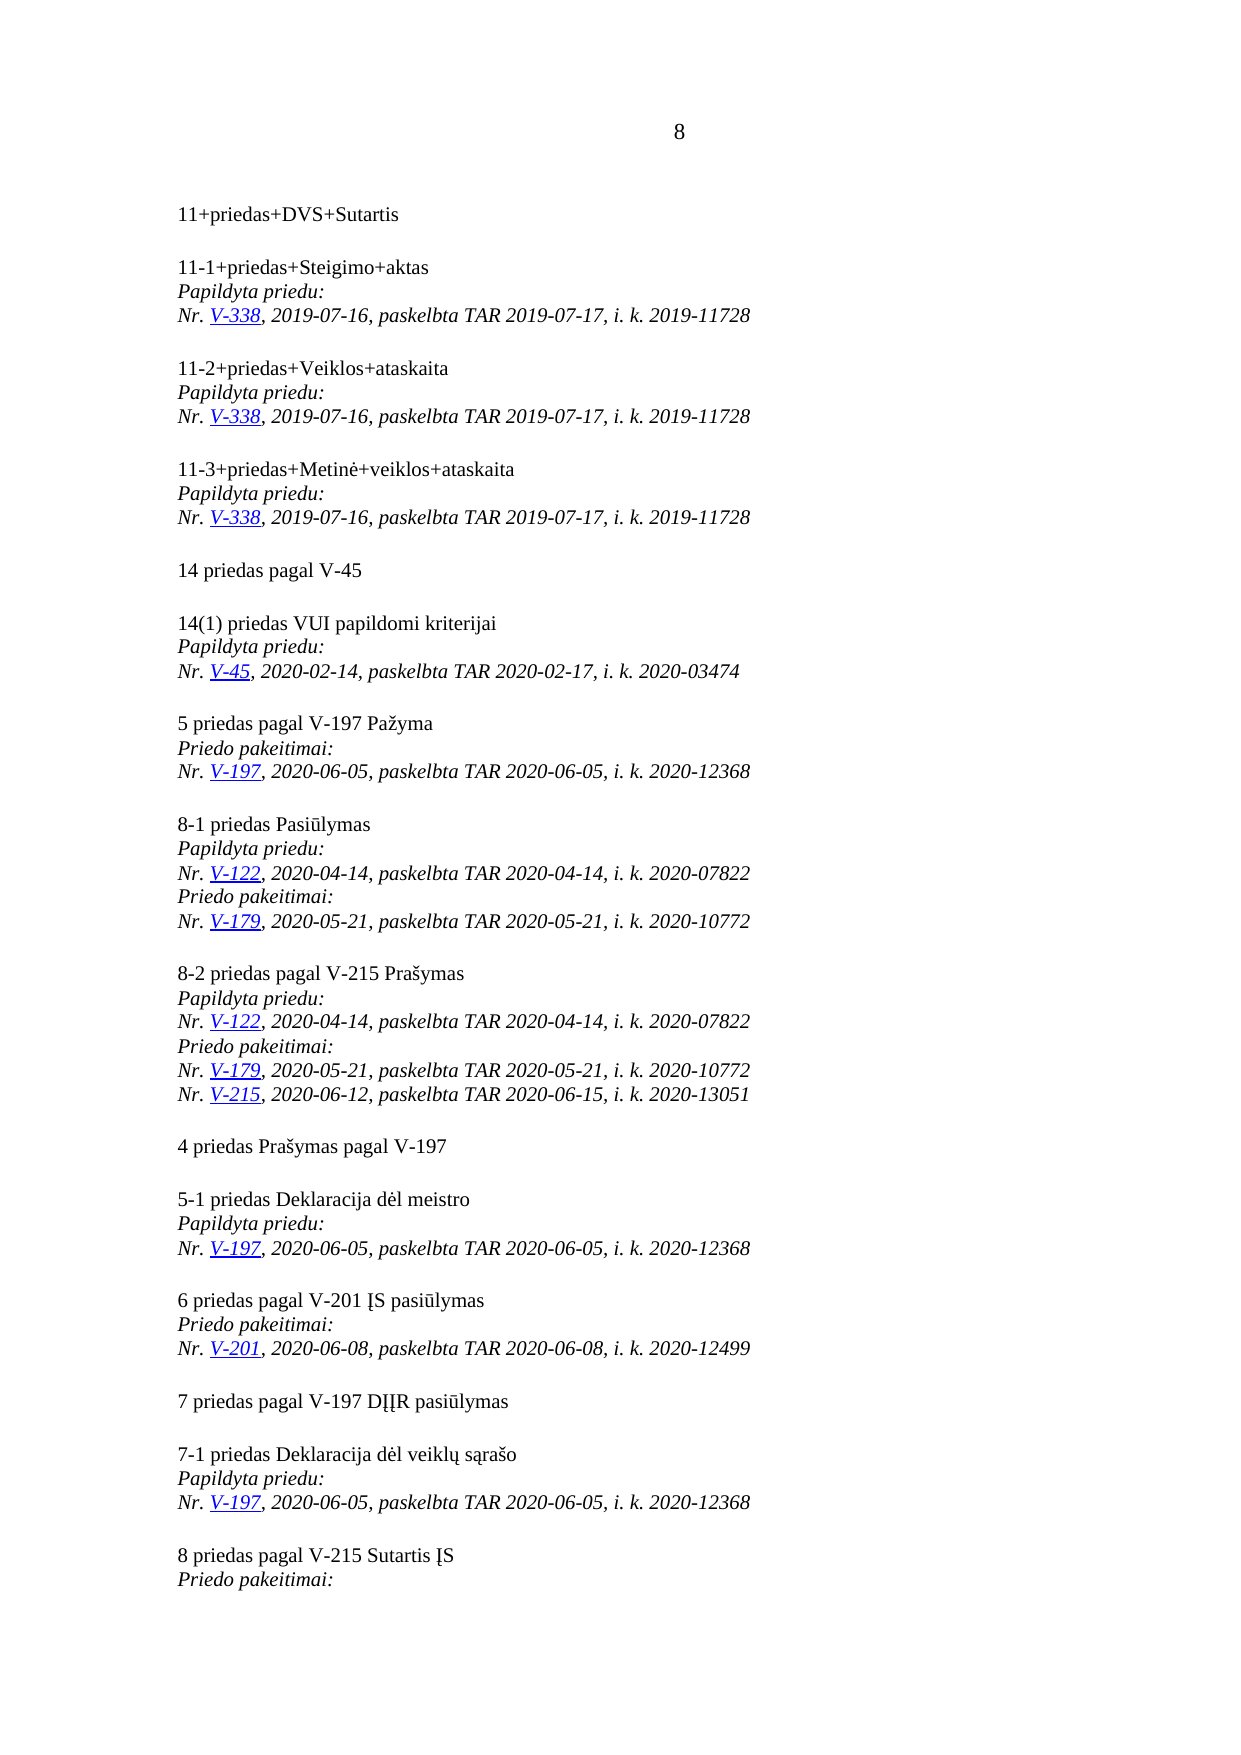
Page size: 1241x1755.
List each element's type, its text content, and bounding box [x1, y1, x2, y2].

text Nr. V-338, 2019-07-16, paskelbta TAR 2019-07-17, i. k. 2019-11728 [177, 404, 1181, 428]
text Papildyta priedu: [177, 279, 1181, 303]
text 11-3+priedas+Metinė+veiklos+ataskaita [177, 457, 1181, 481]
text 8 priedas pagal V-215 Sutartis ĮS [177, 1543, 1181, 1567]
text Nr. V-197, 2020-06-05, paskelbta TAR 2020-06-05, i. k. 2020-12368 [177, 1235, 1181, 1259]
text Nr. V-338, 2019-07-16, paskelbta TAR 2019-07-17, i. k. 2019-11728 [177, 505, 1181, 529]
text Papildyta priedu: [177, 1211, 1181, 1235]
text Priedo pakeitimai: [177, 735, 1181, 759]
text Nr. V-179, 2020-05-21, paskelbta TAR 2020-05-21, i. k. 2020-10772 [177, 1058, 1181, 1082]
text Nr. V-122, 2020-04-14, paskelbta TAR 2020-04-14, i. k. 2020-07822 [177, 860, 1181, 884]
text 7-1 priedas Deklaracija dėl veiklų sąrašo [177, 1442, 1181, 1466]
text 14 priedas pagal V-45 [177, 558, 1181, 582]
text Priedo pakeitimai: [177, 1033, 1181, 1058]
text Nr. V-197, 2020-06-05, paskelbta TAR 2020-06-05, i. k. 2020-12368 [177, 759, 1181, 783]
text Nr. V-122, 2020-04-14, paskelbta TAR 2020-04-14, i. k. 2020-07822 [177, 1009, 1181, 1033]
text Papildyta priedu: [177, 634, 1181, 658]
text 11-2+priedas+Veiklos+ataskaita [177, 356, 1181, 380]
text Papildyta priedu: [177, 985, 1181, 1009]
text Priedo pakeitimai: [177, 884, 1181, 908]
text 8-2 priedas pagal V-215 Prašymas [177, 961, 1181, 985]
text Papildyta priedu: [177, 481, 1181, 505]
text Nr. V-197, 2020-06-05, paskelbta TAR 2020-06-05, i. k. 2020-12368 [177, 1490, 1181, 1514]
text Papildyta priedu: [177, 1466, 1181, 1490]
text 11-1+priedas+Steigimo+aktas [177, 255, 1181, 279]
text 5-1 priedas Deklaracija dėl meistro [177, 1187, 1181, 1211]
text 14(1) priedas VUI papildomi kriterijai [177, 610, 1181, 634]
text 5 priedas pagal V-197 Pažyma [177, 711, 1181, 735]
text 8-1 priedas Pasiūlymas [177, 812, 1181, 836]
text Priedo pakeitimai: [177, 1312, 1181, 1336]
text Papildyta priedu: [177, 380, 1181, 404]
text 11+priedas+DVS+Sutartis [177, 202, 1181, 226]
text 7 priedas pagal V-197 DĮĮR pasiūlymas [177, 1389, 1181, 1413]
text Nr. V-179, 2020-05-21, paskelbta TAR 2020-05-21, i. k. 2020-10772 [177, 908, 1181, 933]
text Priedo pakeitimai: [177, 1567, 1181, 1591]
text 4 priedas Prašymas pagal V-197 [177, 1134, 1181, 1158]
text 6 priedas pagal V-201 ĮS pasiūlymas [177, 1288, 1181, 1312]
text Papildyta priedu: [177, 836, 1181, 860]
text Nr. V-215, 2020-06-12, paskelbta TAR 2020-06-15, i. k. 2020-13051 [177, 1082, 1181, 1106]
text Nr. V-201, 2020-06-08, paskelbta TAR 2020-06-08, i. k. 2020-12499 [177, 1336, 1181, 1360]
text Nr. V-338, 2019-07-16, paskelbta TAR 2019-07-17, i. k. 2019-11728 [177, 303, 1181, 327]
text Nr. V-45, 2020-02-14, paskelbta TAR 2020-02-17, i. k. 2020-03474 [177, 658, 1181, 683]
